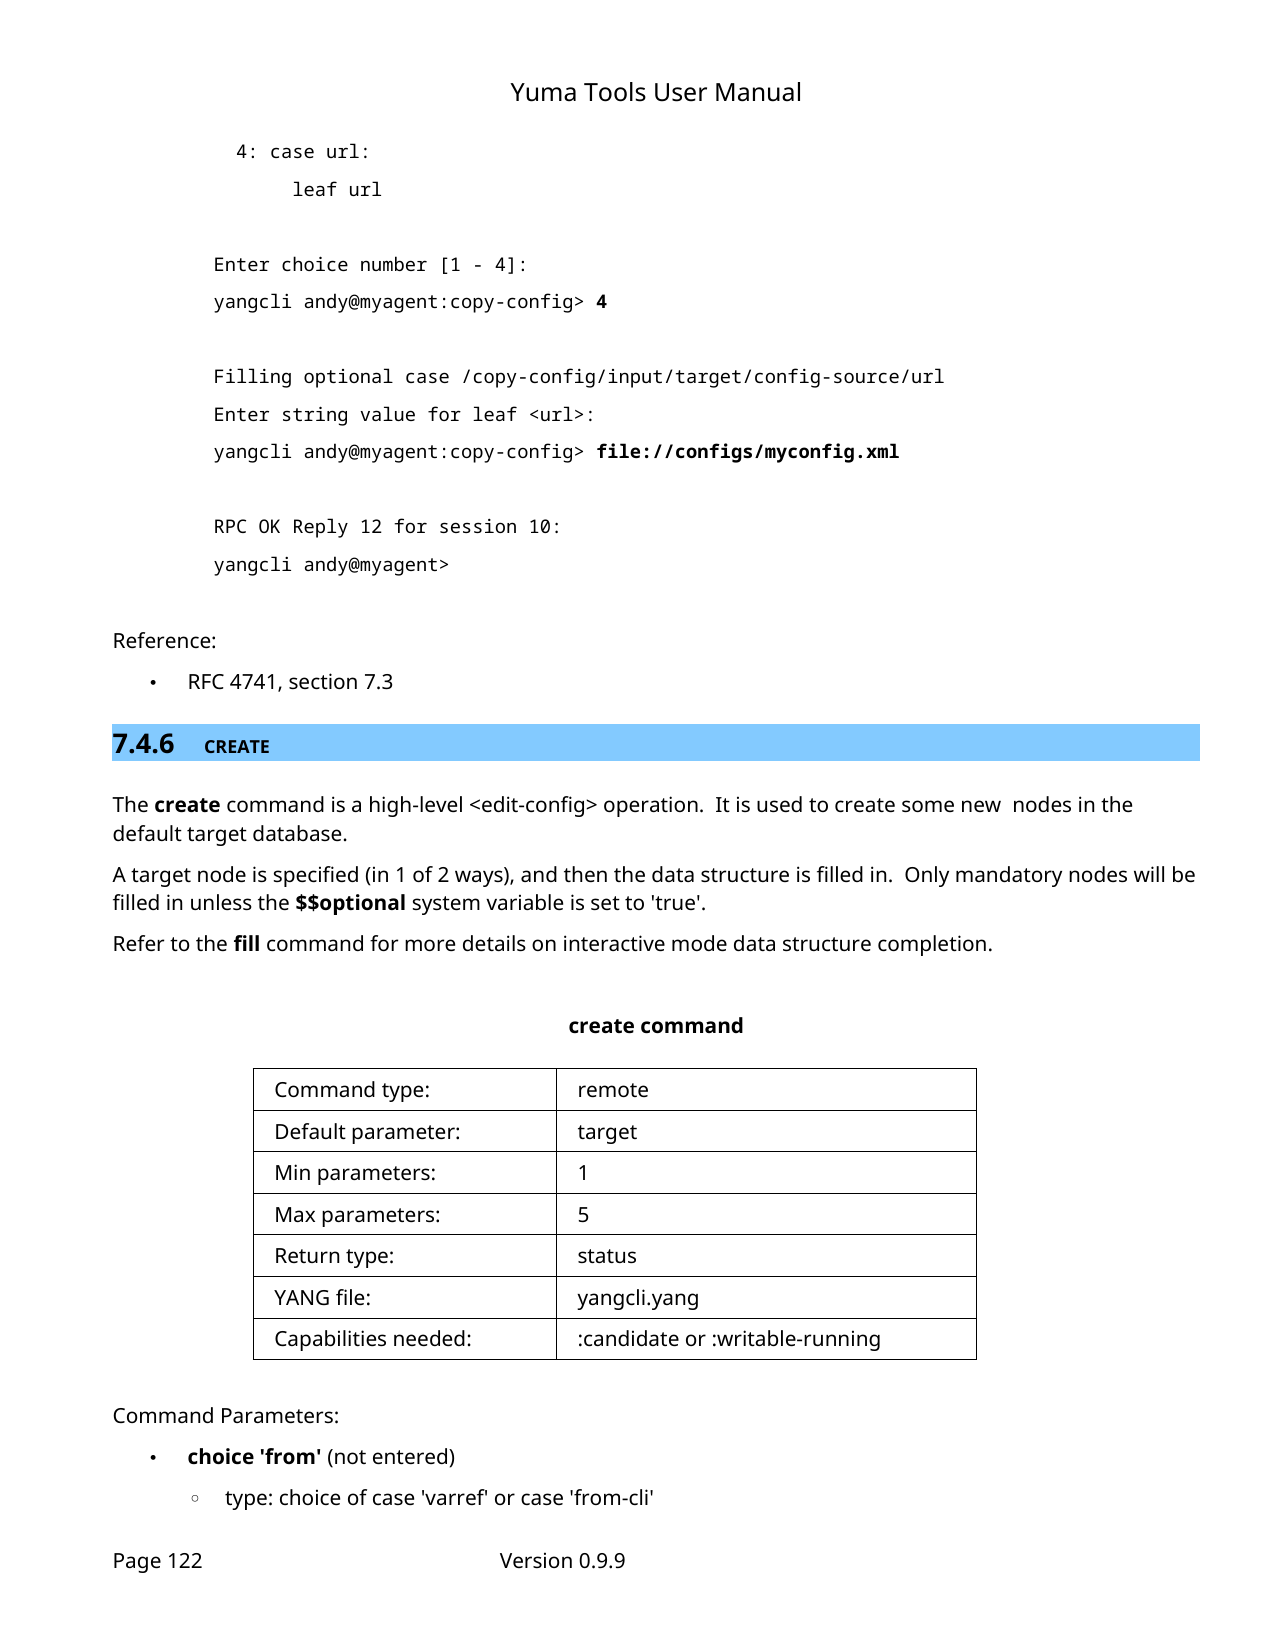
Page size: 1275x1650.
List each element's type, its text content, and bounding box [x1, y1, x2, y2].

text 4: case url: [139, 138, 1200, 164]
text Reference: [112, 626, 1200, 654]
table_header Command type: [254, 1069, 556, 1110]
text A target node is specified (in 1 of 2 ways), and then the data structure is filled in. Only mandatory nodes will be filled in unless the $$optional system variable is set to 'true'. [112, 860, 1200, 917]
text The create command is a high-level <edit-config> operation. It is used to create some new nodes in the default target database. [112, 791, 1200, 847]
text Refer to the fill command for more details on interactive mode data structure completion. [112, 929, 1200, 958]
text Command Parameters: [112, 1401, 1200, 1429]
list RFC 4741, section 7.3 [150, 667, 1200, 695]
text Enter choice number [1 - 4]: [139, 251, 1200, 277]
table_cell Min parameters: [254, 1152, 556, 1193]
table_cell 1 [557, 1152, 976, 1193]
text yangcli andy@myagent:copy-config> 4 [139, 288, 1200, 314]
table_cell Return type: [254, 1235, 556, 1276]
table_cell Max parameters: [254, 1194, 556, 1234]
list type: choice of case 'varref' or case 'from-cli' [187, 1483, 1200, 1511]
subtitle create [112, 724, 1200, 761]
table_cell 5 [557, 1194, 976, 1234]
table_cell Default parameter: [254, 1111, 556, 1151]
table_cell yangcli.yang [557, 1277, 976, 1317]
text Filling optional case /copy-config/input/target/config-source/url [139, 363, 1200, 389]
subtitle create command [127, 1011, 1185, 1040]
table_cell target [557, 1111, 976, 1151]
text yangcli andy@myagent:copy-config> file://configs/myconfig.xml [139, 438, 1200, 464]
table_cell YANG file: [254, 1277, 556, 1317]
table_cell Capabilities needed: [254, 1319, 556, 1359]
text Enter string value for leaf <url>: [139, 401, 1200, 427]
table_cell status [557, 1235, 976, 1276]
text leaf url [139, 176, 1200, 202]
table_cell :candidate or :writable-running [557, 1319, 976, 1359]
text yangcli andy@myagent> [139, 551, 1200, 577]
table_header remote [557, 1069, 976, 1110]
text RPC OK Reply 12 for session 10: [139, 513, 1200, 539]
list choice 'from' (not entered) [150, 1442, 1200, 1470]
